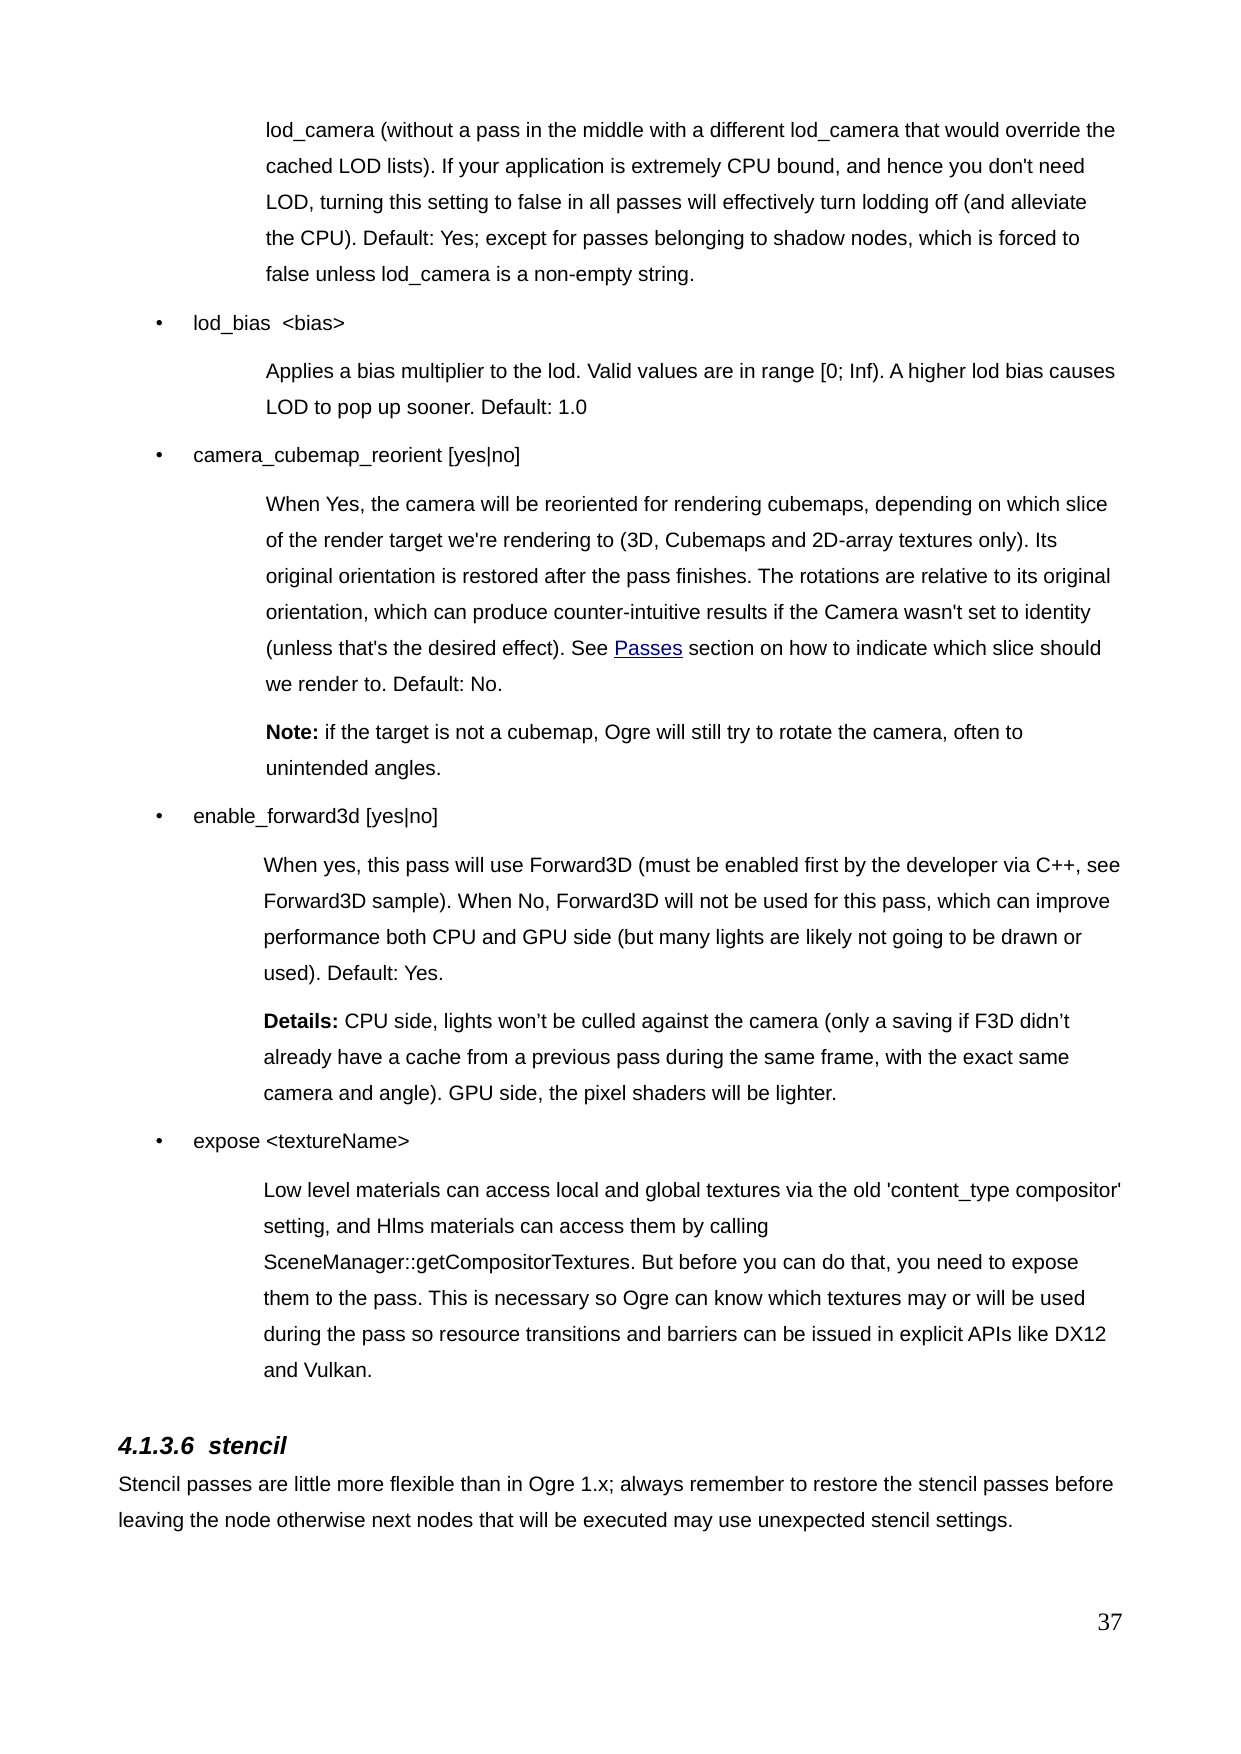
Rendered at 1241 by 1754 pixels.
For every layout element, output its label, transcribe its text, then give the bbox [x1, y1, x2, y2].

text Details: CPU side, lights won’t be culled against the camera (only a saving if F3D didn’t already have a cache from a previous pass during the same frame, with the exact same camera and angle). GPU side, the pixel shaders will be lighter. [263, 1009, 1122, 1105]
list expose <textureName> [156, 1129, 1122, 1153]
text lod_camera (without a pass in the middle with a different lod_camera that would override the cached LOD lists). If your application is extremely CPU bound, and hence you don't need LOD, turning this setting to false in all passes will effectively turn lodding off (and alleviate the CPU). Default: Yes; except for passes belonging to shadow nodes, which is forced to false unless lod_camera is a non-empty string. [266, 118, 1122, 286]
text When Yes, the camera will be reoriented for rendering cubemaps, depending on which slice of the render target we're rendering to (3D, Cubemaps and 2D-array textures only). Its original orientation is restored after the pass finishes. The rotations are relative to its original orientation, which can produce counter-intuitive results if the Camera wasn't set to identity (unless that's the desired effect). See Passes section on how to indicate which slice should we render to. Default: No. [266, 492, 1122, 695]
subtitle stencil [118, 1431, 1122, 1459]
text Stencil passes are little more flexible than in Ogre 1.x; always remember to restore the stencil passes before leaving the node otherwise next nodes that will be executed may use unexpected stencil settings. [118, 1472, 1122, 1532]
list camera_cubemap_reorient [yes|no] [156, 443, 1122, 467]
text When yes, this pass will use Forward3D (must be enabled first by the developer via C++, see Forward3D sample). When No, Forward3D will not be used for this pass, which can improve performance both CPU and GPU side (but many lights are likely not going to be drawn or used). Default: Yes. [263, 853, 1122, 984]
text Note: if the target is not a cubemap, Ogre will still try to rotate the camera, often to unintended angles. [266, 720, 1122, 780]
text Low level materials can access local and global textures via the old 'content_type compositor' setting, and Hlms materials can access them by calling SceneManager::getCompositorTextures. But before you can do that, you need to expose them to the pass. This is necessary so Ogre can know which textures may or will be used during the pass so resource transitions and barriers can be issued in explicit APIs like DX12 and Vulkan. [263, 1178, 1122, 1382]
list lod_bias <bias> [156, 310, 1122, 334]
text Applies a bias multiplier to the lod. Valid values are in range [0; Inf). A higher lod bias causes LOD to pop up sooner. Default: 1.0 [266, 359, 1122, 419]
list enable_forward3d [yes|no] [156, 804, 1122, 828]
